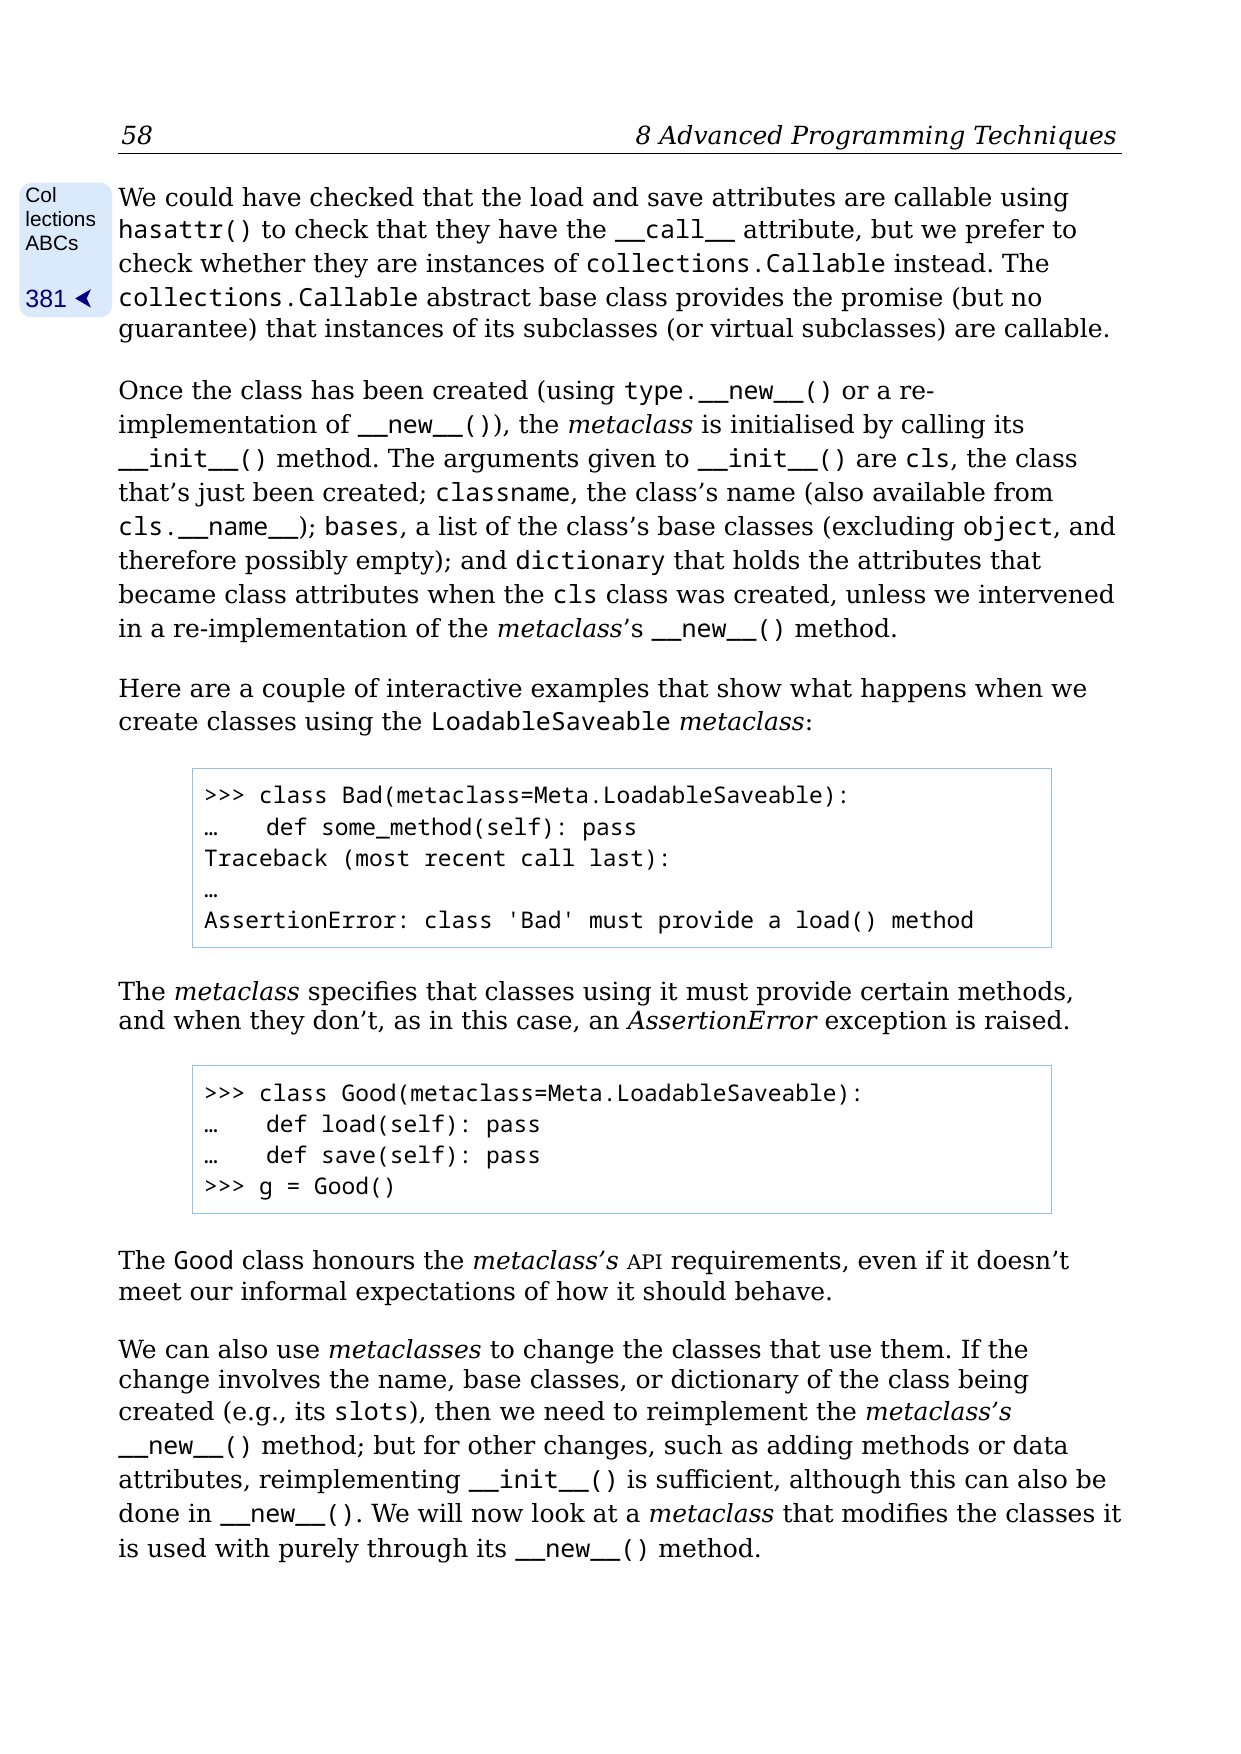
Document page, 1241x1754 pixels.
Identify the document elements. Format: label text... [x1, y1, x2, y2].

text >>> g = Good() [193, 1158, 1051, 1213]
text >>> class Good(metaclass=Meta.LoadableSaveable): [193, 1066, 1051, 1096]
text Traceback (most recent call last): [193, 830, 1051, 861]
text The metaclass specifies that classes using it must provide certain methods, and when they don’t, as in this case, an AssertionError exception is raised. [118, 977, 1122, 1035]
text … def save(self): pass [193, 1127, 1051, 1158]
text Here are a couple of interactive examples that show what happens when we create classes using the LoadableSaveable metaclass: [118, 675, 1122, 738]
text AssertionError: class 'Bad' must provide a load() method [193, 892, 1051, 947]
text We can also use metaclasses to change the classes that use them. If the change involves the name, base classes, or dictionary of the class being created (e.g., its slots), then we need to reimplement the metaclass’s __new__() method; but for other changes, such as adding methods or data attributes, reimplementing __init__() is sufficient, although this can also be done in __new__(). We will now look at a metaclass that modifies the classes it is used with purely through its __new__() method. [118, 1336, 1122, 1564]
text Once the class has been created (using type.__new__() or a re-implementation of __new__()), the metaclass is initialised by calling its __init__() method. The arguments given to __init__() are cls, the class that’s just been created; classname, the class’s name (also available from cls.__name__); bases, a list of the class’s base classes (excluding object, and therefore possibly empty); and dictionary that holds the attributes that became class attributes when the cls class was created, unless we intervened in a re-implementation of the metaclass’s __new__() method. [118, 373, 1122, 645]
text … def load(self): pass [193, 1096, 1051, 1127]
text … [193, 861, 1051, 892]
text … def some_method(self): pass [193, 799, 1051, 830]
text We could have checked that the load and save attributes are callable using hasattr() to check that they have the __call__ attribute, but we prefer to check whether they are instances of collections.Callable instead. The collections.Callable abstract base class provides the promise (but no guarantee) that instances of its subclasses (or virtual subclasses) are callable. [118, 183, 1122, 343]
text The Good class honours the metaclass’s api requirements, even if it doesn’t meet our informal expectations of how it should behave. [118, 1243, 1122, 1306]
text >>> class Bad(metaclass=Meta.LoadableSaveable): [193, 769, 1051, 799]
